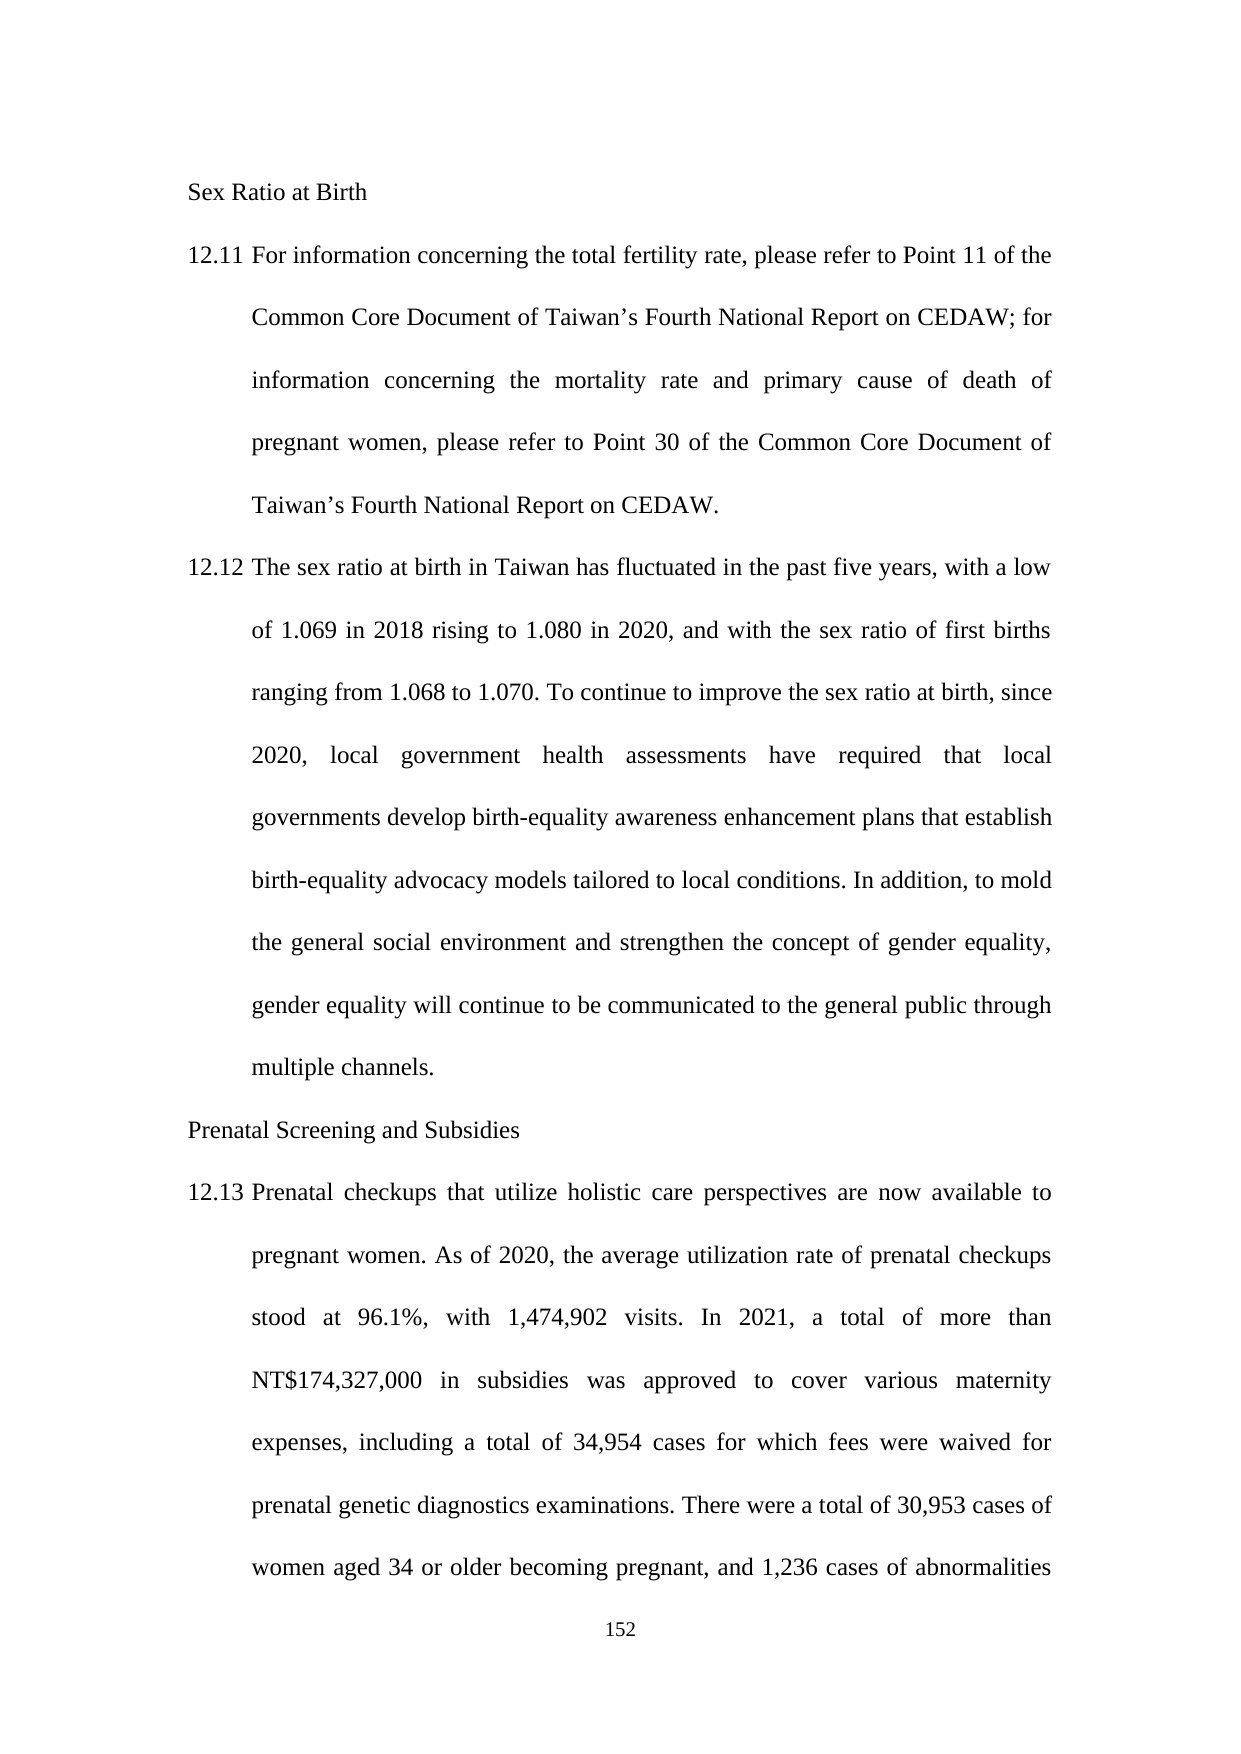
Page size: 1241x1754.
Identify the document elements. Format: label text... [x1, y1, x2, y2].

list Prenatal checkups that utilize holistic care perspectives are now available to pregnant women. As of 2020, the average utilization rate of prenatal checkups stood at 96.1%, with 1,474,902 visits. In 2021, a total of more than NT$174,327,000 in subsidies was approved to cover various maternity expenses, including a total of 34,954 cases for which fees were waived for prenatal genetic diagnostics examinations. There were a total of 30,953 cases of women aged 34 or older becoming pregnant, and 1,236 cases of abnormalities [187, 1150, 1053, 1587]
text Prenatal Screening and Subsidies [187, 1087, 1053, 1150]
text Sex Ratio at Birth [187, 150, 1053, 212]
list The sex ratio at birth in Taiwan has fluctuated in the past five years, with a low of 1.069 in 2018 rising to 1.080 in 2020, and with the sex ratio of first births ranging from 1.068 to 1.070. To continue to improve the sex ratio at birth, since 2020, local government health assessments have required that local governments develop birth-equality awareness enhancement plans that establish birth-equality advocacy models tailored to local conditions. In addition, to mold the general social environment and strengthen the concept of gender equality, gender equality will continue to be communicated to the general public through multiple channels. [187, 525, 1053, 1087]
list For information concerning the total fertility rate, please refer to Point 11 of the Common Core Document of Taiwan’s Fourth National Report on CEDAW; for information concerning the mortality rate and primary cause of death of pregnant women, please refer to Point 30 of the Common Core Document of Taiwan’s Fourth National Report on CEDAW. [187, 212, 1053, 525]
